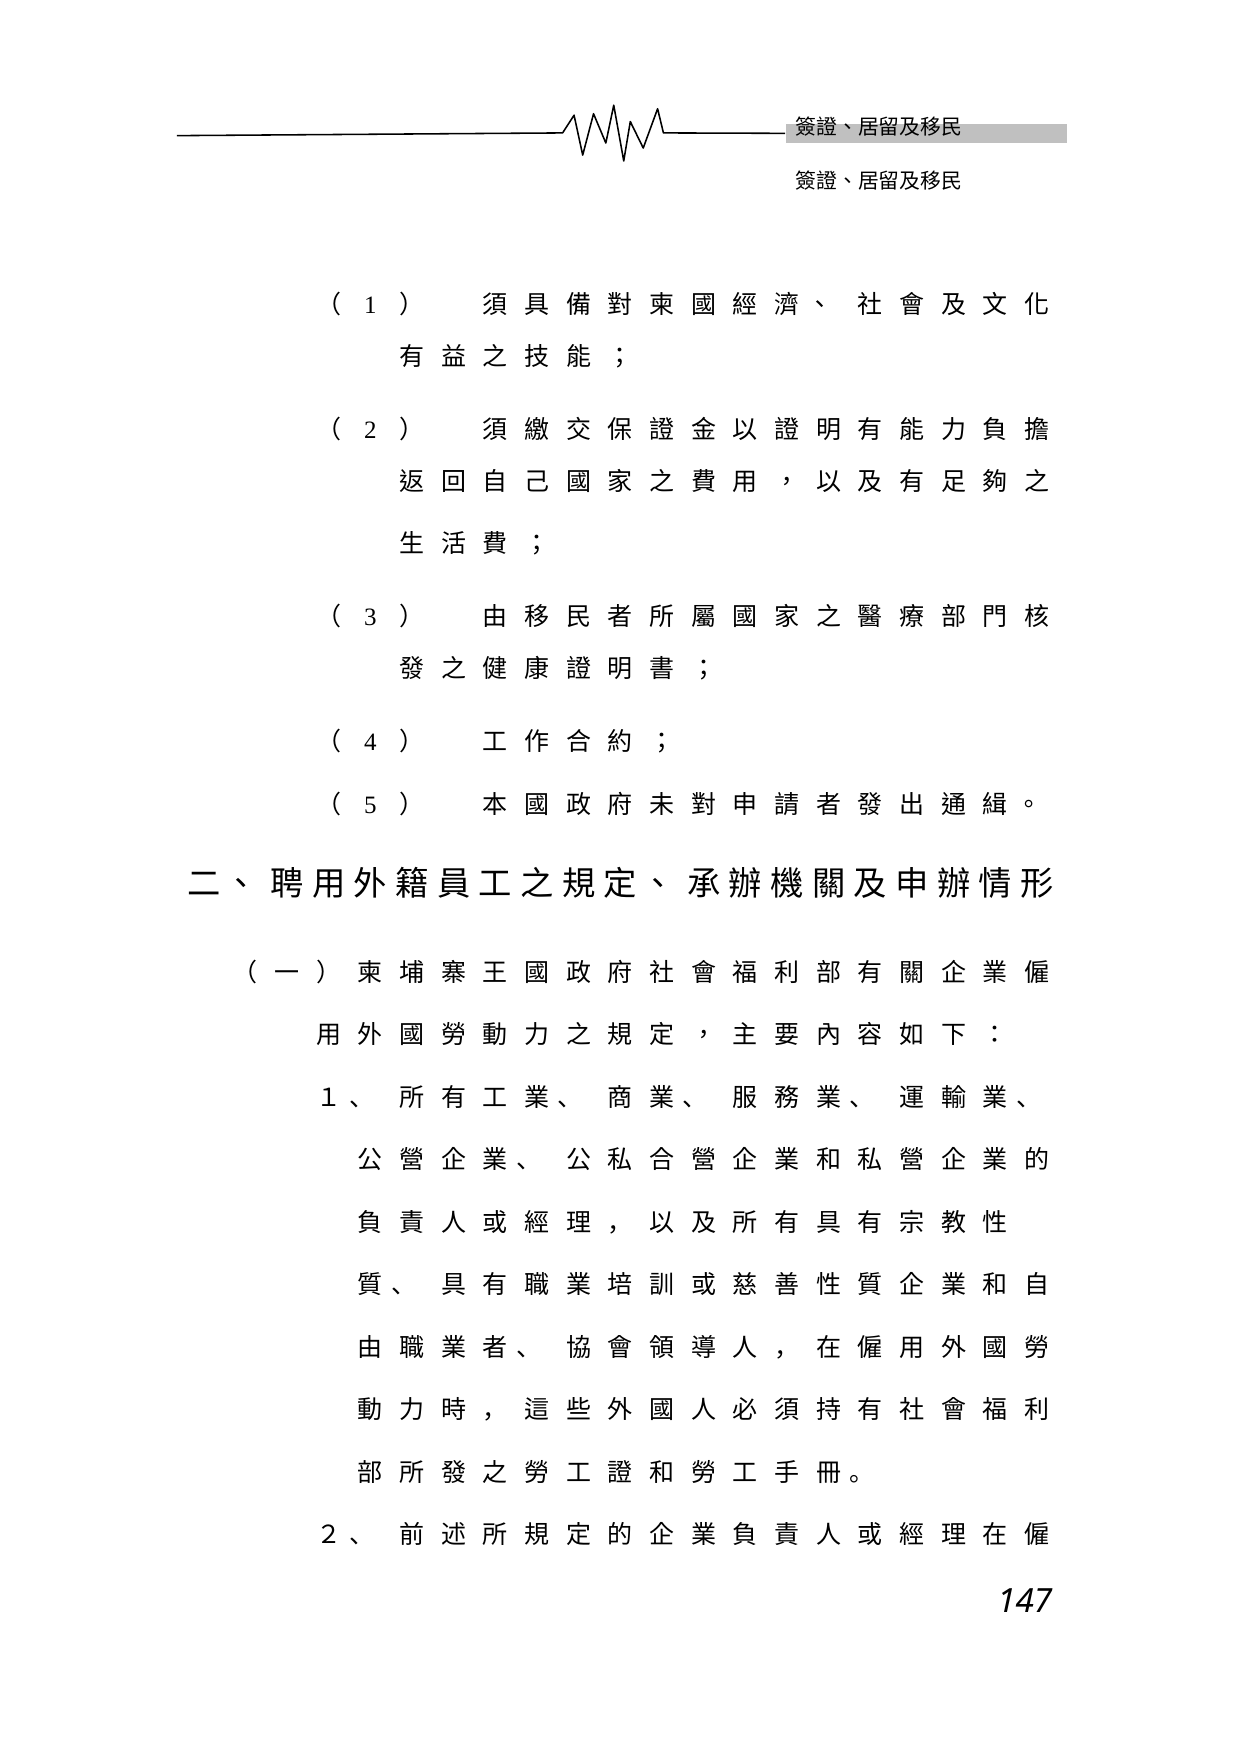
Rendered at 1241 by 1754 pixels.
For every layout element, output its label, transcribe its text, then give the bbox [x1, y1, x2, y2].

text （1） 須具備對柬國經濟、社會及文化有益之技能； [306, 250, 1058, 375]
text ２、前述所規定的企業負責人或經理在僱 [281, 1491, 1058, 1554]
text 二、聘用外籍員工之規定、承辦機關及申辦情形 [183, 839, 1058, 902]
text （2） 須繳交保證金以證明有能力負擔返回自己國家之費用，以及有足夠之生活費； [306, 375, 1058, 563]
text （5） 本國政府未對申請者發出通緝。 [306, 750, 1058, 813]
text （一）柬埔寨王國政府社會福利部有關企業僱用外國勞動力之規定，主要內容如下： [207, 929, 1058, 1054]
text （3） 由移民者所屬國家之醫療部門核發之健康證明書； [306, 563, 1058, 688]
text １、所有工業、商業、服務業、運輸業、公營企業、公私合營企業和私營企業的負責人或經理，以及所有具有宗教性質、具有職業培訓或慈善性質企業和自由職業者、協會領導人，在僱用外國勞動力時，這些外國人必須持有社會福利部所發之勞工證和勞工手冊。 [281, 1054, 1058, 1491]
text （4） 工作合約； [306, 688, 1058, 750]
